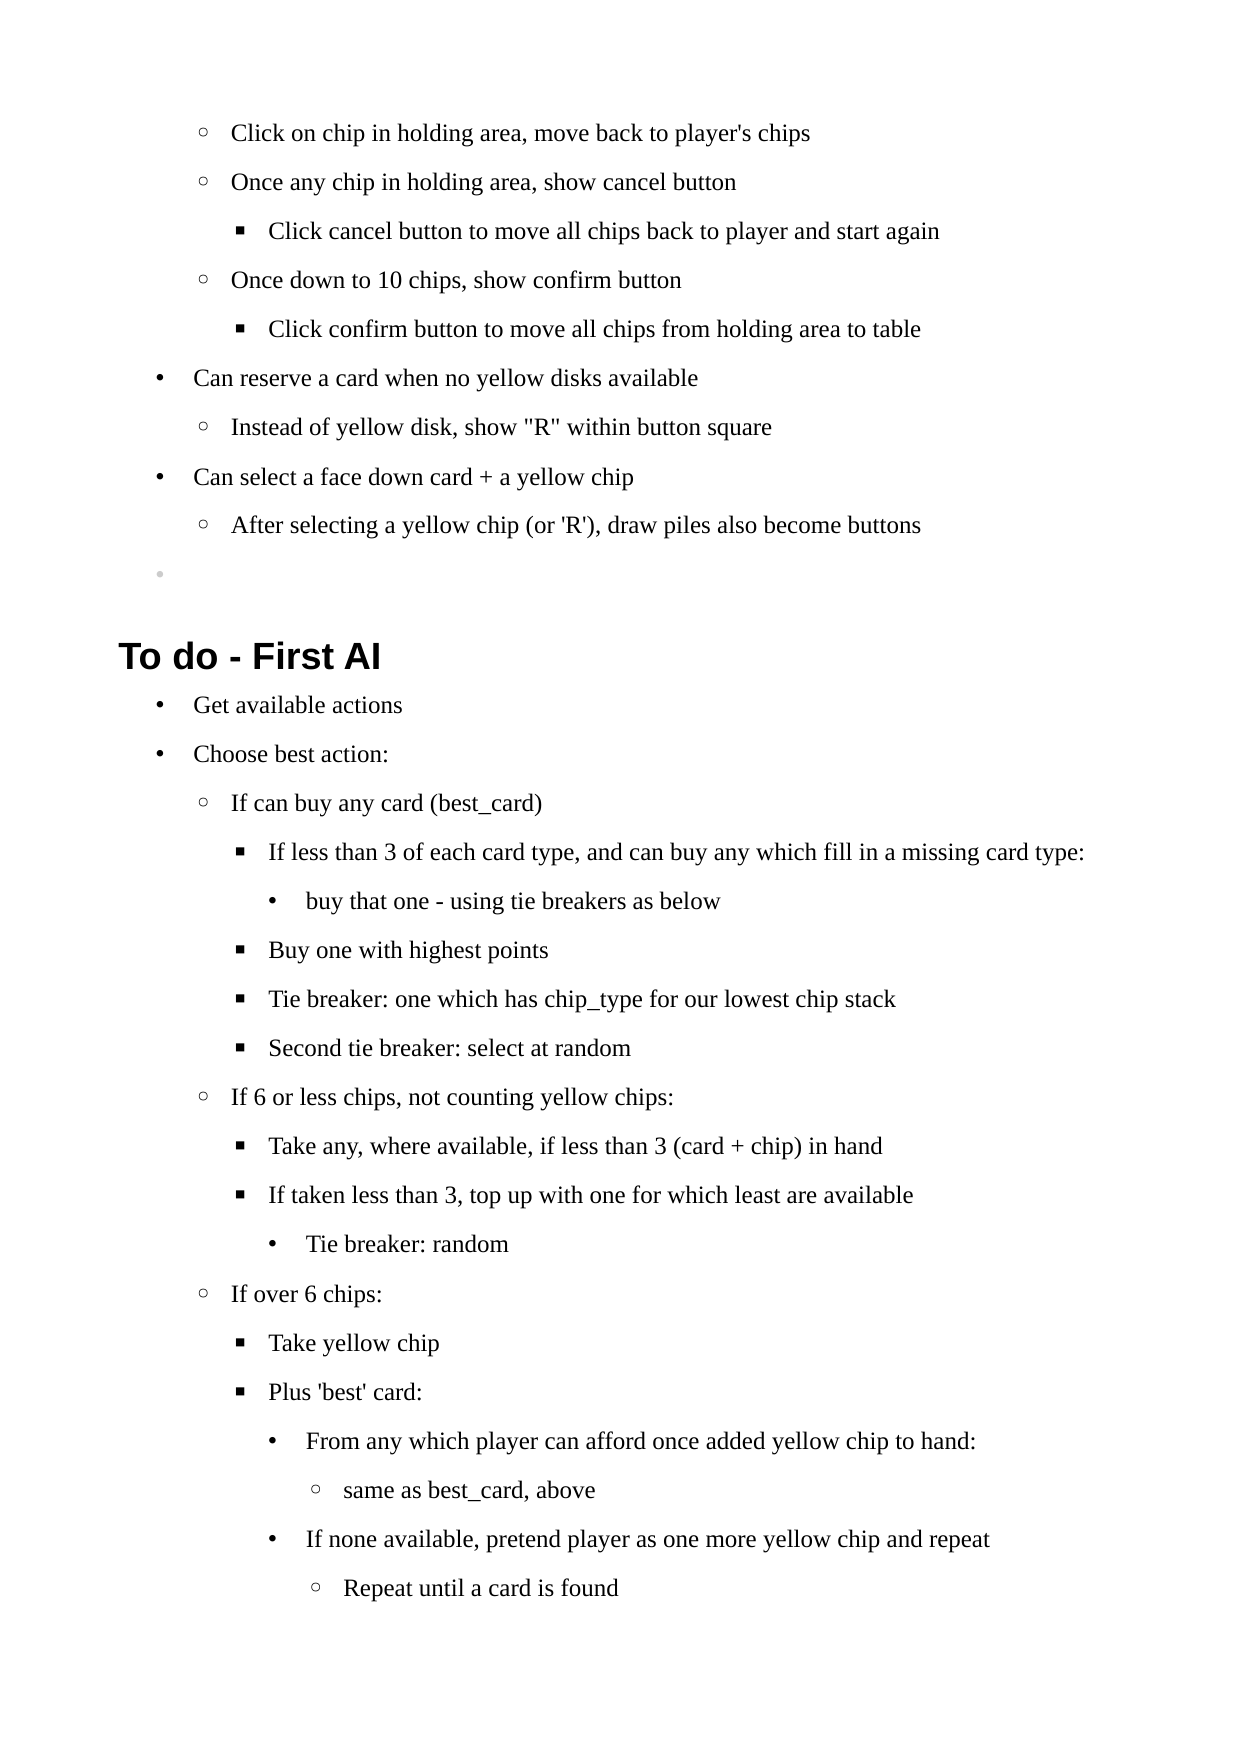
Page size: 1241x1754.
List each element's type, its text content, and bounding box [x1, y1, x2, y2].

list If taken less than 3, top up with one for which least are available [231, 1181, 1122, 1209]
list Plus 'best' card: [231, 1377, 1122, 1406]
list Take any, where available, if less than 3 (card + chip) in hand [231, 1131, 1122, 1160]
list Click confirm button to move all chips from holding area to table [231, 314, 1122, 343]
list From any which player can afford once added yellow chip to hand: [268, 1426, 1122, 1454]
list Once down to 10 chips, show confirm button [193, 265, 1122, 294]
list Once any chip in holding area, show cancel button [193, 167, 1122, 196]
list Click on chip in holding area, move back to player's chips [193, 118, 1122, 147]
list Take yellow chip [231, 1328, 1122, 1356]
list Can reserve a card when no yellow disks available [156, 363, 1122, 392]
list If over 6 chips: [193, 1279, 1122, 1307]
list Second tie breaker: select at random [231, 1033, 1122, 1062]
list If less than 3 of each card type, and can buy any which fill in a missing card type: [231, 837, 1122, 866]
list Tie breaker: one which has chip_type for our lowest chip stack [231, 984, 1122, 1013]
list Choose best action: [156, 739, 1122, 768]
list same as best_card, above [306, 1475, 1122, 1504]
list Get available actions [156, 690, 1122, 719]
subtitle To do - First AI [118, 634, 1122, 677]
list Tie breaker: random [268, 1229, 1122, 1258]
list buy that one - using tie breakers as below [268, 886, 1122, 915]
list If 6 or less chips, not counting yellow chips: [193, 1082, 1122, 1111]
list Repeat until a card is found [306, 1573, 1122, 1602]
list Click cancel button to move all chips back to player and start again [231, 216, 1122, 245]
list After selecting a yellow chip (or 'R'), draw piles also become buttons [193, 511, 1122, 539]
list If can buy any card (best_card) [193, 788, 1122, 817]
list If none available, pretend player as one more yellow chip and repeat [268, 1524, 1122, 1553]
list Buy one with highest points [231, 935, 1122, 964]
list Can select a face down card + a yellow chip [156, 462, 1122, 490]
list Instead of yellow disk, show "R" within button square [193, 412, 1122, 441]
